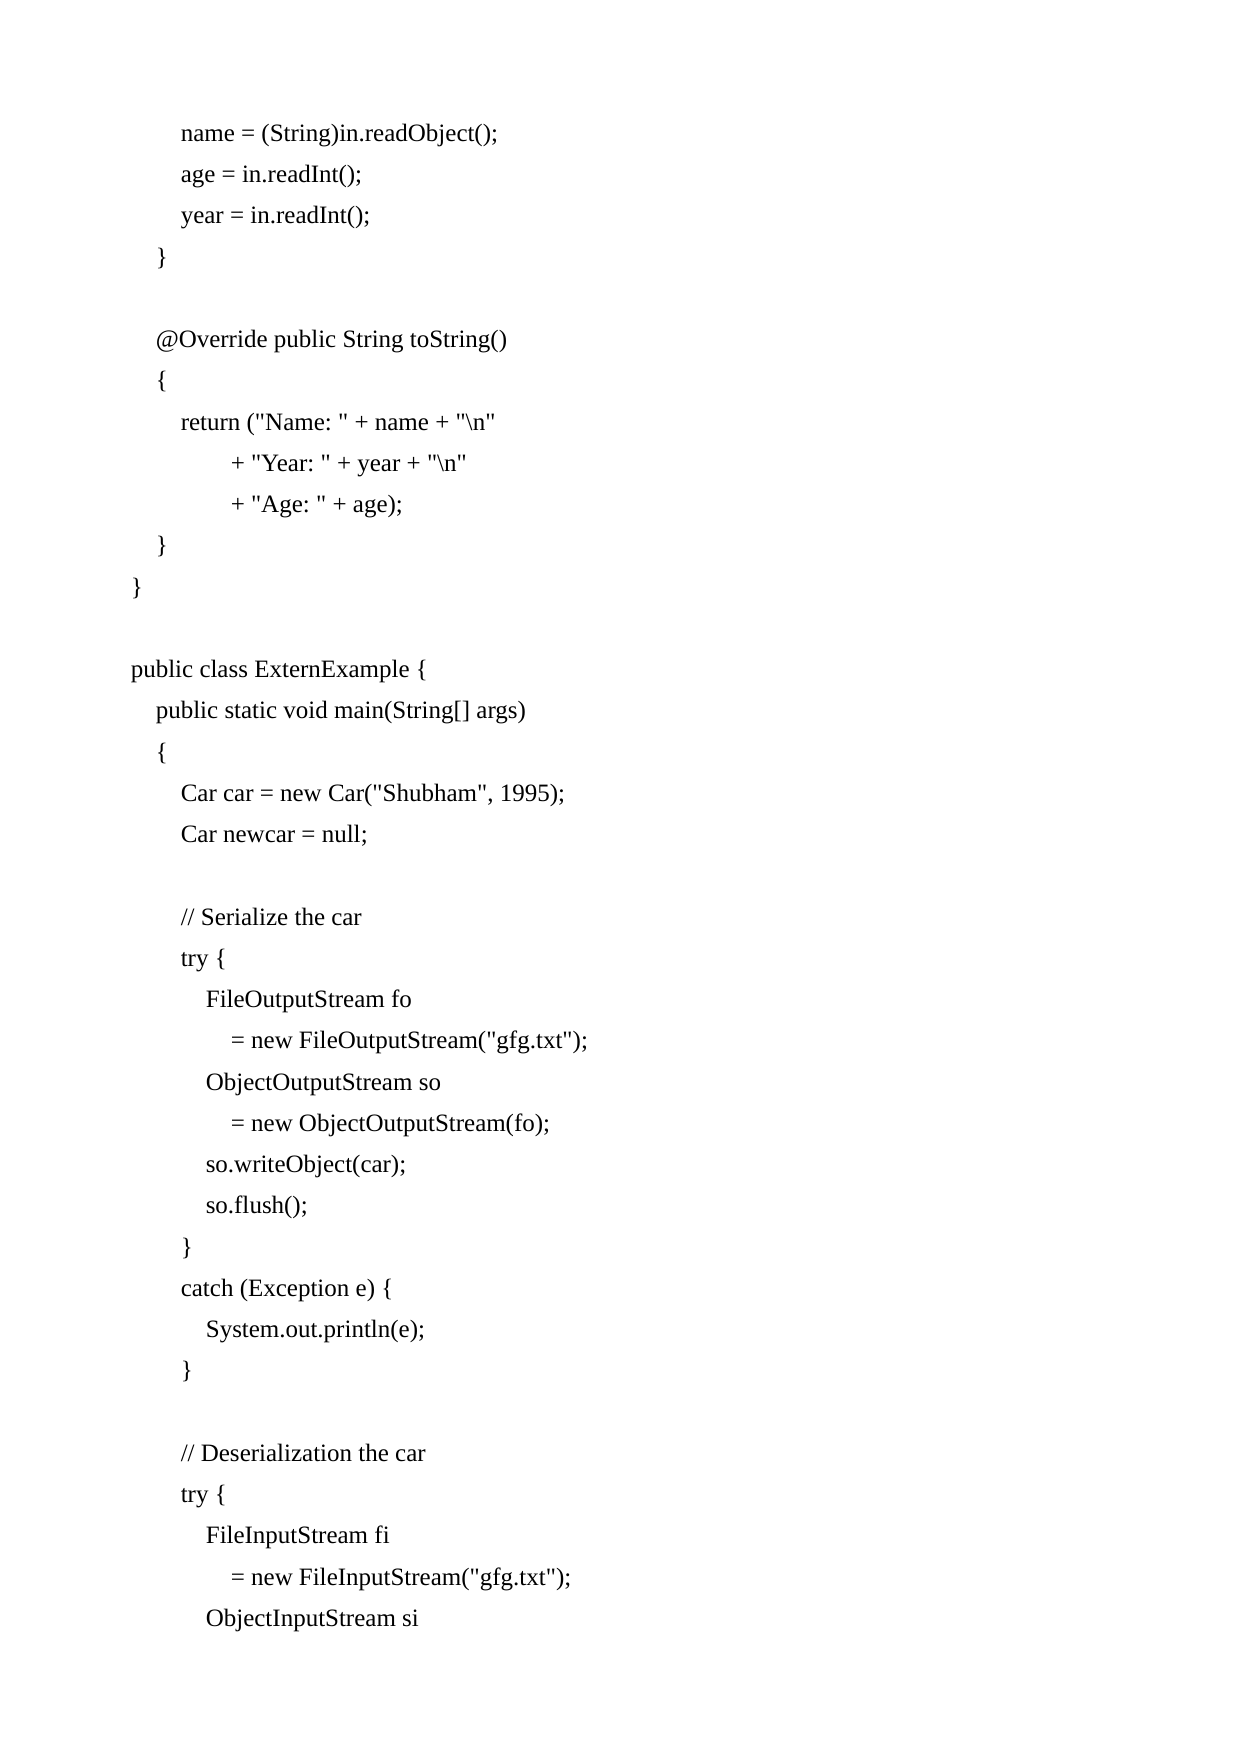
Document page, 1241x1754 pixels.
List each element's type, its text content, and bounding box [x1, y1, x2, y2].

text } [131, 531, 1122, 559]
text ObjectOutputStream so [131, 1067, 1122, 1096]
text = new ObjectOutputStream(fo); [131, 1108, 1122, 1137]
text FileInputStream fi [131, 1521, 1122, 1549]
text Car car = new Car("Shubham", 1995); [131, 778, 1122, 807]
text public class ExternExample { [131, 654, 1122, 683]
text so.flush(); [131, 1191, 1122, 1219]
text { [131, 366, 1122, 394]
text { [131, 737, 1122, 766]
text + "Age: " + age); [131, 489, 1122, 518]
text age = in.readInt(); [131, 159, 1122, 188]
text FileOutputStream fo [131, 984, 1122, 1013]
text catch (Exception e) { [131, 1273, 1122, 1302]
text } [131, 572, 1122, 601]
text // Deserialization the car [131, 1438, 1122, 1467]
text so.writeObject(car); [131, 1149, 1122, 1178]
text public static void main(String[] args) [131, 696, 1122, 724]
text try { [131, 1479, 1122, 1508]
text try { [131, 943, 1122, 972]
text } [131, 1356, 1122, 1384]
text } [131, 1232, 1122, 1261]
text // Serialize the car [131, 902, 1122, 931]
text return ("Name: " + name + "\n" [131, 407, 1122, 436]
text = new FileOutputStream("gfg.txt"); [131, 1026, 1122, 1054]
text ObjectInputStream si [131, 1603, 1122, 1632]
text name = (String)in.readObject(); [131, 118, 1122, 147]
text + "Year: " + year + "\n" [131, 448, 1122, 477]
text year = in.readInt(); [131, 201, 1122, 229]
text System.out.println(e); [131, 1314, 1122, 1343]
text Car newcar = null; [131, 819, 1122, 848]
text @Override public String toString() [131, 324, 1122, 353]
text = new FileInputStream("gfg.txt"); [131, 1562, 1122, 1591]
text } [131, 242, 1122, 271]
